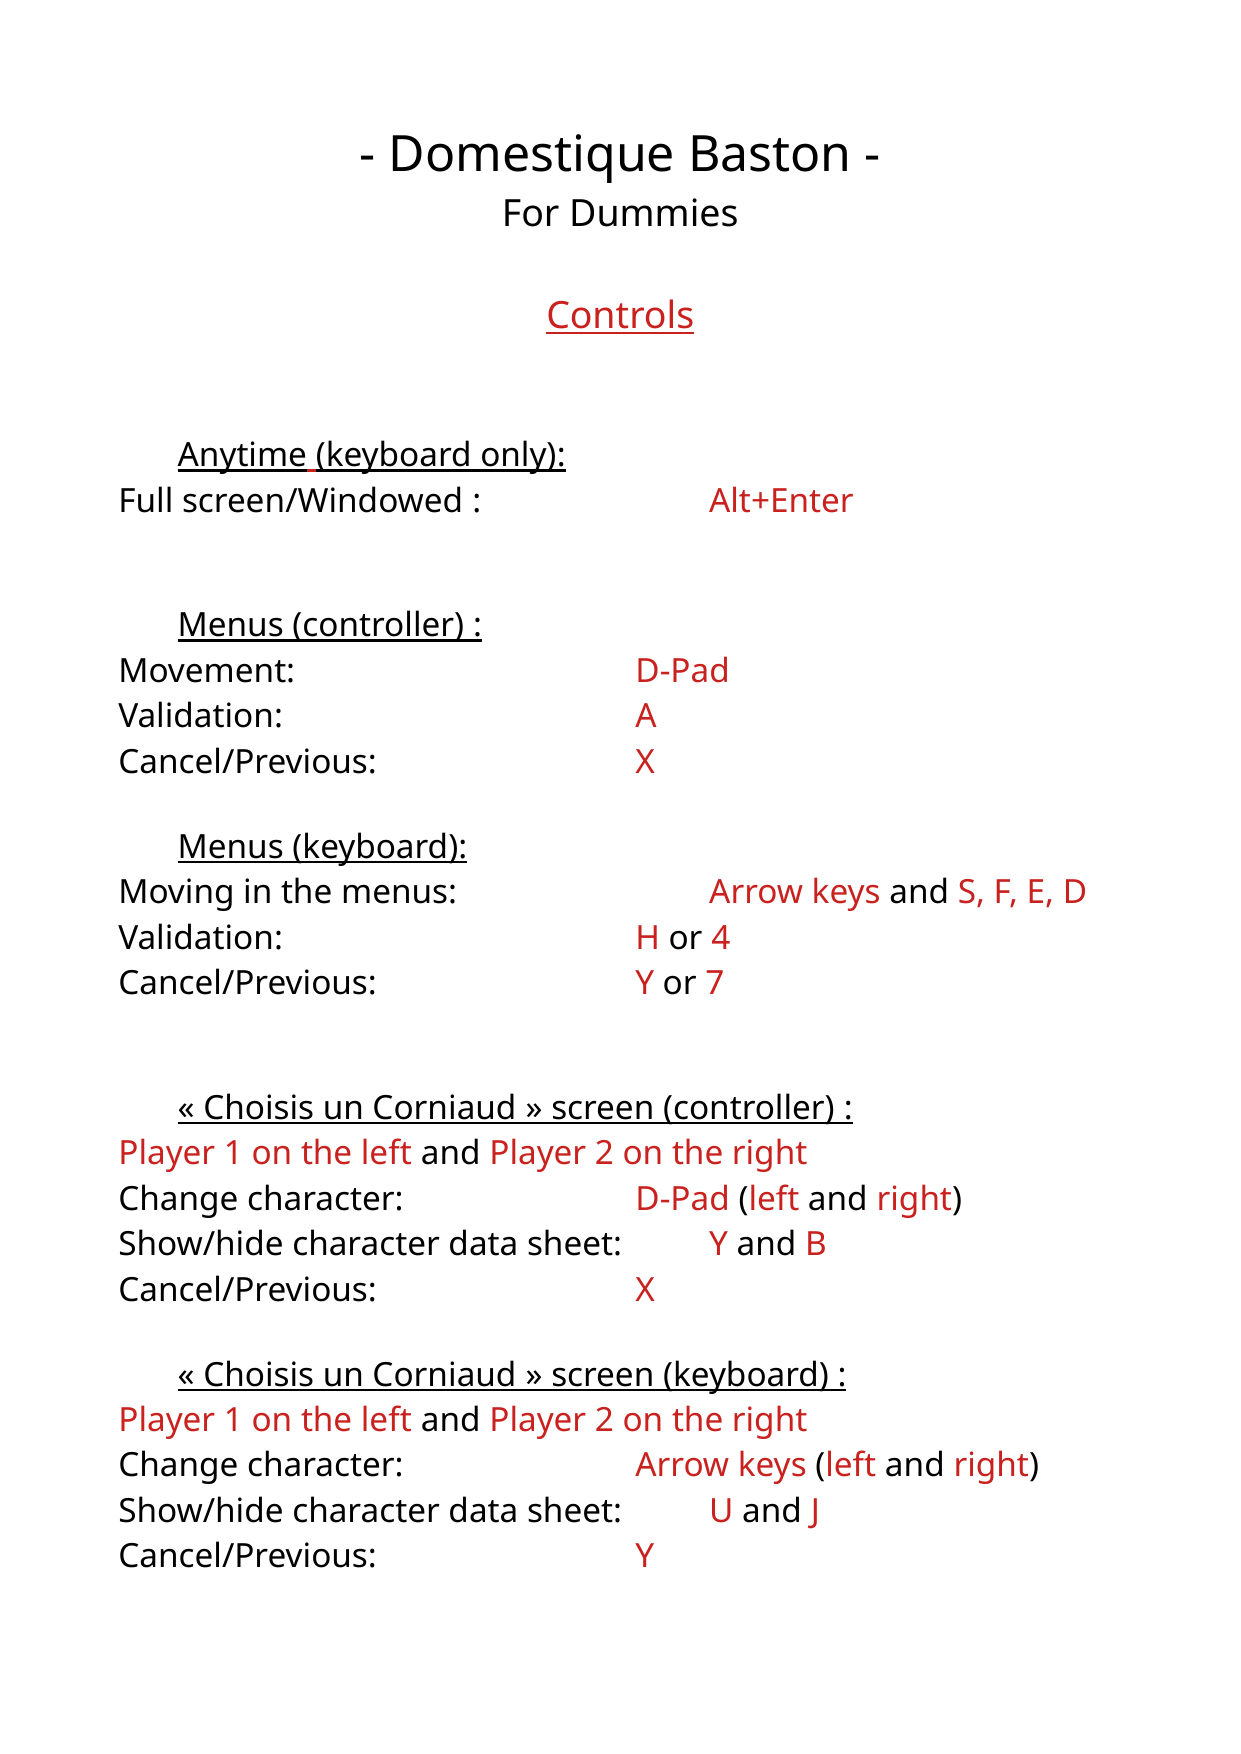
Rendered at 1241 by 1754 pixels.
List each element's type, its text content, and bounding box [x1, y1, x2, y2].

text Moving in the menus: Arrow keys and S, F, E, D [118, 868, 1122, 913]
text Cancel/Previous: Y or 7 [118, 959, 1122, 1004]
text Full screen/Windowed : Alt+Enter [118, 476, 1122, 522]
text Change character: Arrow keys (left and right) [118, 1441, 1122, 1487]
text Change character: D-Pad (left and right) [118, 1174, 1122, 1220]
text Validation: H or 4 [118, 913, 1122, 959]
text Menus (keyboard): [118, 823, 1122, 868]
text Movement: D-Pad [118, 647, 1122, 692]
text « Choisis un Corniaud » screen (keyboard) : [118, 1350, 1122, 1396]
text For Dummies [118, 186, 1122, 237]
text Show/hide character data sheet: U and J [118, 1487, 1122, 1532]
text Anytime (keyboard only): [118, 431, 1122, 476]
text Cancel/Previous: X [118, 737, 1122, 783]
text Show/hide character data sheet: Y and B [118, 1220, 1122, 1265]
text Menus (controller) : [118, 601, 1122, 647]
text - Domestique Baston - [118, 118, 1122, 186]
text Player 1 on the left and Player 2 on the right [118, 1129, 1122, 1174]
text Player 1 on the left and Player 2 on the right [118, 1396, 1122, 1441]
text Cancel/Previous: Y [118, 1532, 1122, 1577]
text Validation: A [118, 692, 1122, 737]
text Cancel/Previous: X [118, 1265, 1122, 1311]
text « Choisis un Corniaud » screen (controller) : [118, 1084, 1122, 1129]
text Controls [118, 288, 1122, 339]
